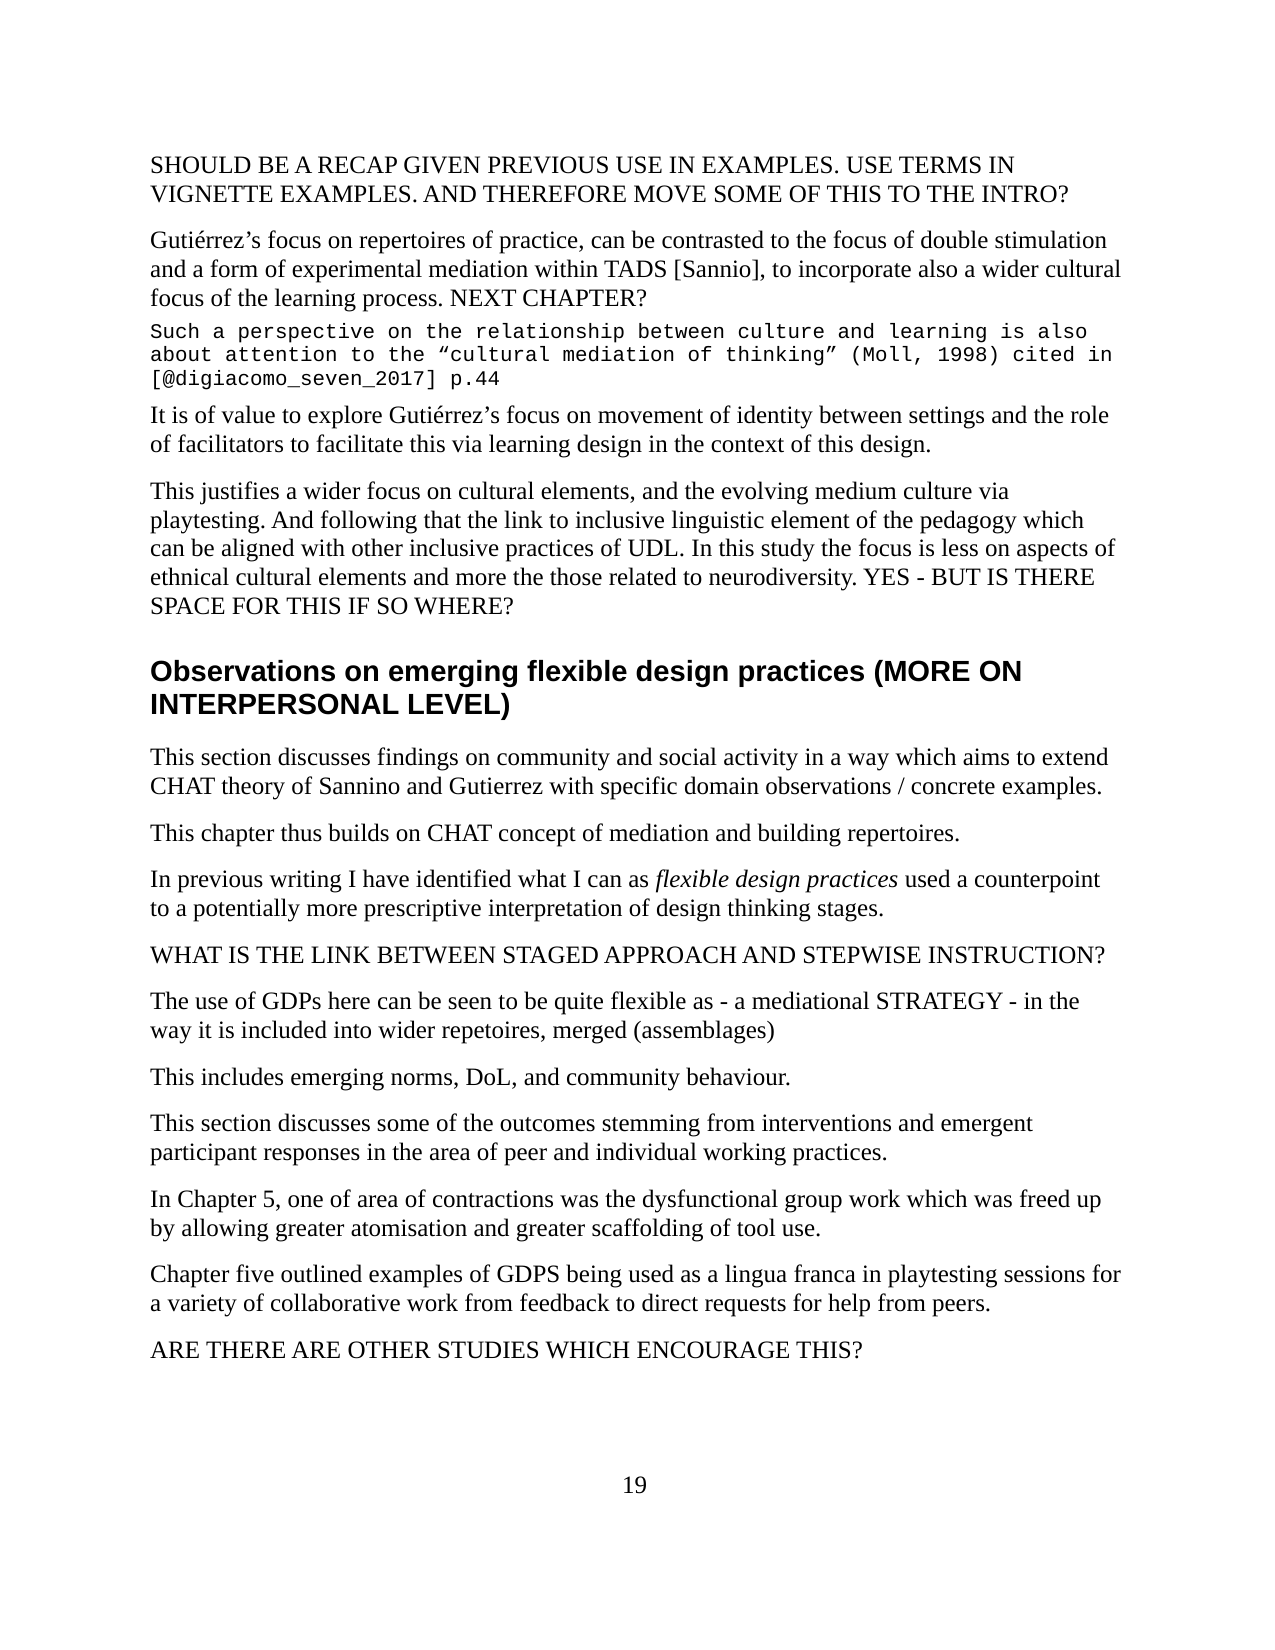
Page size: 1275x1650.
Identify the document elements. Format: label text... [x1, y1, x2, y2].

text Chapter five outlined examples of GDPS being used as a lingua franca in playtesting sessions for a variety of collaborative work from feedback to direct requests for help from peers. [150, 1259, 1125, 1317]
text In Chapter 5, one of area of contractions was the dysfunctional group work which was freed up by allowing greater atomisation and greater scaffolding of tool use. [150, 1184, 1125, 1241]
text This includes emerging norms, DoL, and community behaviour. [150, 1062, 1125, 1091]
text In previous writing I have identified what I can as flexible design practices used a counterpoint to a potentially more prescriptive interpretation of design thinking stages. [150, 864, 1125, 922]
subtitle Observations on emerging flexible design practices (MORE ON INTERPERSONAL LEVEL) [150, 654, 1125, 721]
text SHOULD BE A RECAP GIVEN PREVIOUS USE IN EXAMPLES. USE TERMS IN VIGNETTE EXAMPLES. AND THEREFORE MOVE SOME OF THIS TO THE INTRO? [150, 150, 1125, 207]
text This justifies a wider focus on cultural elements, and the evolving medium culture via playtesting. And following that the link to inclusive linguistic element of the pedagogy which can be aligned with other inclusive practices of UDL. In this study the focus is less on aspects of ethnical cultural elements and more the those related to neurodiversity. YES - BUT IS THERE SPACE FOR THIS IF SO WHERE? [150, 476, 1125, 620]
text It is of value to explore Gutiérrez’s focus on movement of identity between settings and the role of facilitators to facilitate this via learning design in the context of this design. [150, 401, 1125, 458]
text This section discusses findings on community and social activity in a way which aims to extend CHAT theory of Sannino and Gutierrez with specific domain observations / concrete examples. [150, 742, 1125, 800]
text This section discusses some of the outcomes stemming from interventions and emergent participant responses in the area of peer and individual working practices. [150, 1108, 1125, 1166]
text The use of GDPs here can be seen to be quite flexible as - a mediational STRATEGY - in the way it is included into wider repetoires, merged (assemblages) [150, 986, 1125, 1044]
text Gutiérrez’s focus on repertoires of practice, can be contrasted to the focus of double stimulation and a form of experimental mediation within TADS [Sannio], to incorporate also a wider cultural focus of the learning process. NEXT CHAPTER? [150, 225, 1125, 312]
text WHAT IS THE LINK BETWEEN STAGED APPROACH AND STEPWISE INSTRUCTION? [150, 940, 1125, 968]
text ARE THERE ARE OTHER STUDIES WHICH ENCOURAGE THIS? [150, 1335, 1125, 1363]
text Such a perspective on the relationship between culture and learning is also about attention to the “cultural mediation of thinking” (Moll, 1998) cited in [@digiacomo_seven_2017] p.44 [150, 321, 1125, 392]
text This chapter thus builds on CHAT concept of mediation and building repertoires. [150, 818, 1125, 846]
